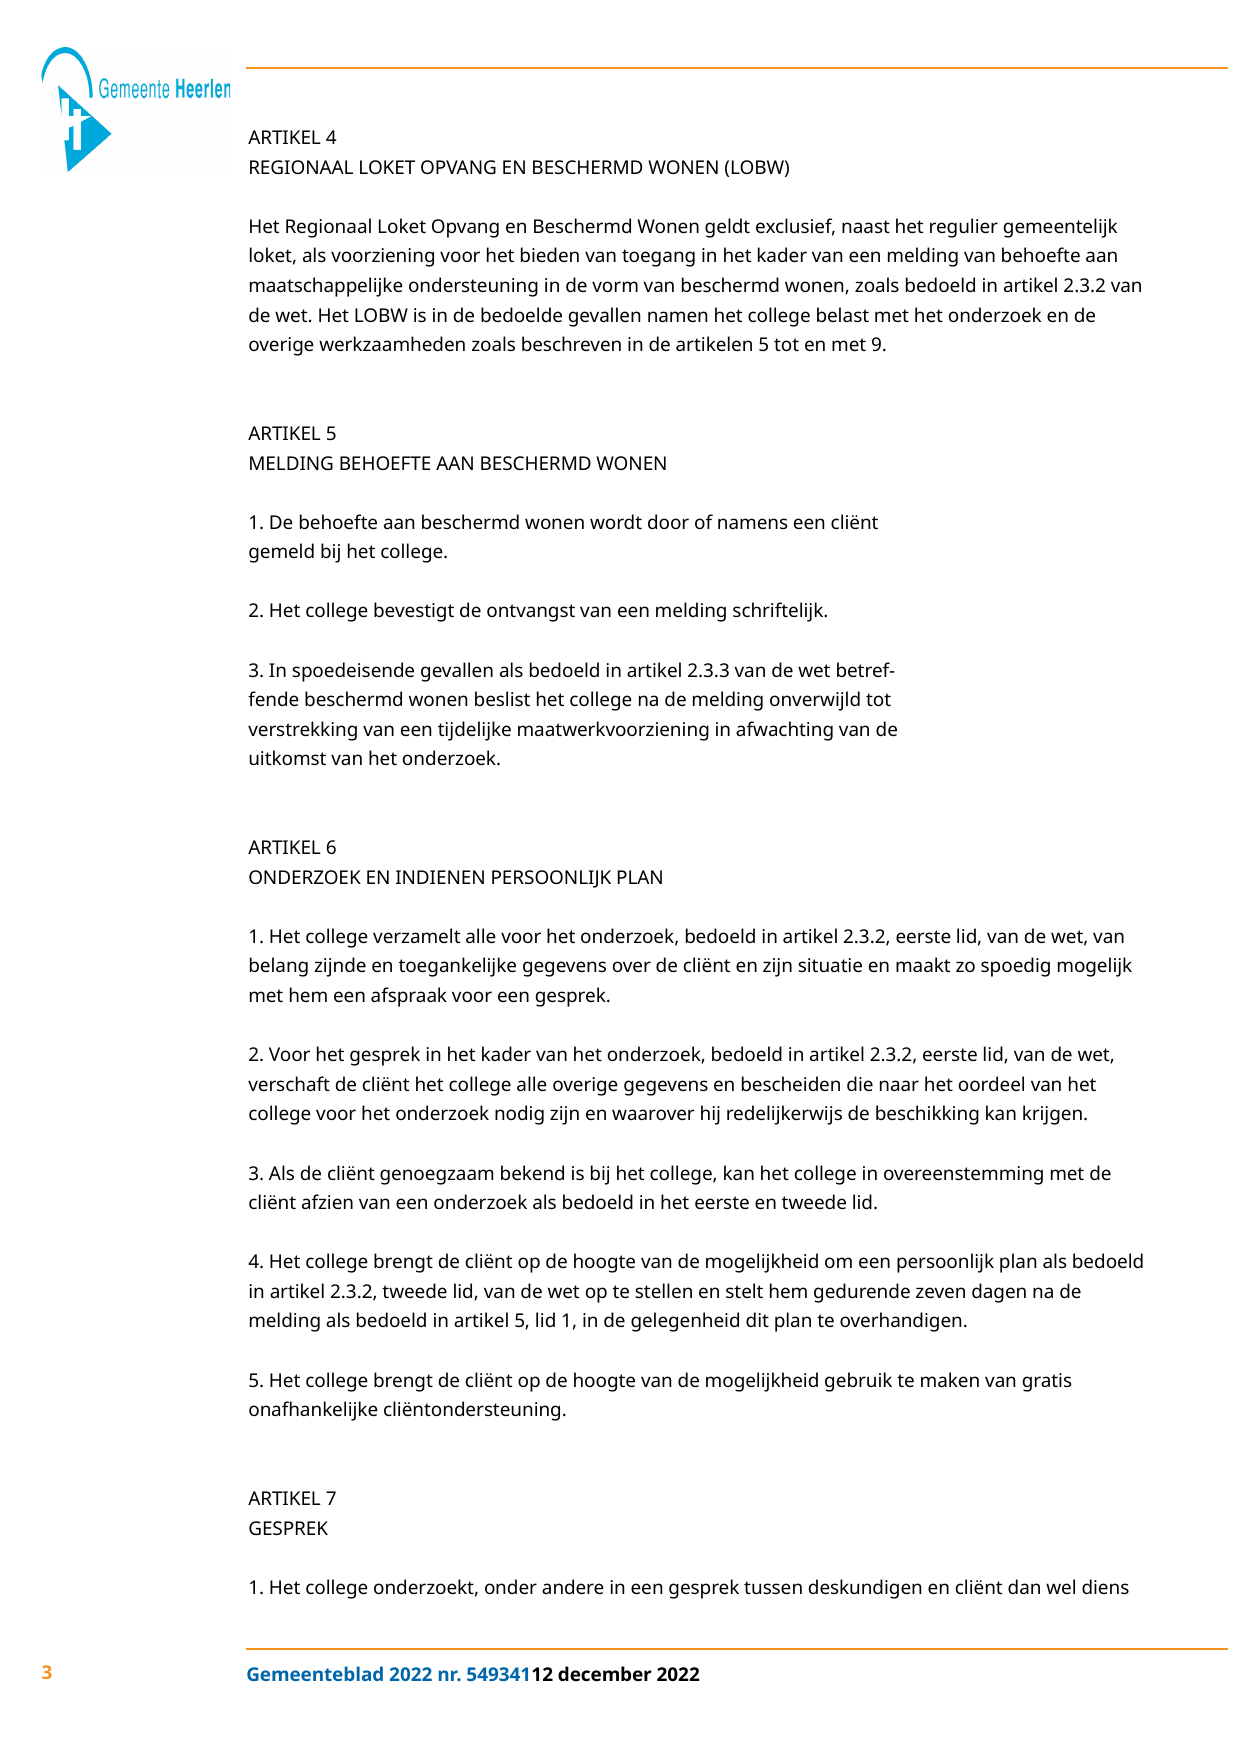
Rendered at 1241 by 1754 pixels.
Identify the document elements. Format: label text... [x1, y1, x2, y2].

text uitkomst van het onderzoek. [248, 746, 1152, 771]
text 1. Het college verzamelt alle voor het onderzoek, bedoeld in artikel 2.3.2, eerste lid, van de wet, van belang zijnde en toegankelijke gegevens over de cliënt en zijn situatie en maakt zo spoedig mogelijk met hem een afspraak voor een gesprek. [248, 923, 1152, 1008]
text 3. Als de cliënt genoegzaam bekend is bij het college, kan het college in overeenstemming met de cliënt afzien van een onderzoek als bedoeld in het eerste en tweede lid. [248, 1160, 1152, 1215]
text 2. Het college bevestigt de ontvangst van een melding schriftelijk. [248, 598, 1152, 623]
picture [41, 47, 231, 172]
text 5. Het college brengt de cliënt op de hoogte van de mogelijkheid gebruik te maken van gratis onafhankelijke cliëntondersteuning. [248, 1367, 1152, 1422]
text verstrekking van een tijdelijke maatwerkvoorziening in afwachting van de [248, 716, 1152, 742]
text GESPREK [248, 1515, 1152, 1541]
text ARTIKEL 4 [248, 124, 1152, 150]
text gemeld bij het college. [248, 538, 1152, 564]
text ARTIKEL 6 [248, 834, 1152, 860]
text ARTIKEL 7 [248, 1485, 1152, 1511]
text 4. Het college brengt de cliënt op de hoogte van de mogelijkheid om een persoonlijk plan als bedoeld in artikel 2.3.2, tweede lid, van de wet op te stellen en stelt hem gedurende zeven dagen na de melding als bedoeld in artikel 5, lid 1, in de gelegenheid dit plan te overhandigen. [248, 1248, 1152, 1333]
text Het Regionaal Loket Opvang en Beschermd Wonen geldt exclusief, naast het regulier gemeentelijk loket, als voorziening voor het bieden van toegang in het kader van een melding van behoefte aan maatschappelijke ondersteuning in de vorm van beschermd wonen, zoals bedoeld in artikel 2.3.2 van de wet. Het LOBW is in de bedoelde gevallen namen het college belast met het onderzoek en de overige werkzaamheden zoals beschreven in de artikelen 5 tot en met 9. [248, 213, 1152, 357]
text REGIONAAL LOKET OPVANG EN BESCHERMD WONEN (LOBW) [248, 154, 1152, 180]
text ONDERZOEK EN INDIENEN PERSOONLIJK PLAN [248, 864, 1152, 890]
text ARTIKEL 5 [248, 420, 1152, 446]
text 3. In spoedeisende gevallen als bedoeld in artikel 2.3.3 van de wet betref- [248, 657, 1152, 683]
text 2. Voor het gesprek in het kader van het onderzoek, bedoeld in artikel 2.3.2, eerste lid, van de wet, verschaft de cliënt het college alle overige gegevens en bescheiden die naar het oordeel van het college voor het onderzoek nodig zijn en waarover hij redelijkerwijs de beschikking kan krijgen. [248, 1041, 1152, 1126]
text MELDING BEHOEFTE AAN BESCHERMD WONEN [248, 450, 1152, 476]
text 1. De behoefte aan beschermd wonen wordt door of namens een cliënt [248, 509, 1152, 535]
text 1. Het college onderzoekt, onder andere in een gesprek tussen deskundigen en cliënt dan wel diens [248, 1574, 1152, 1600]
picture [41, 47, 59, 70]
text fende beschermd wonen beslist het college na de melding onverwijld tot [248, 686, 1152, 712]
